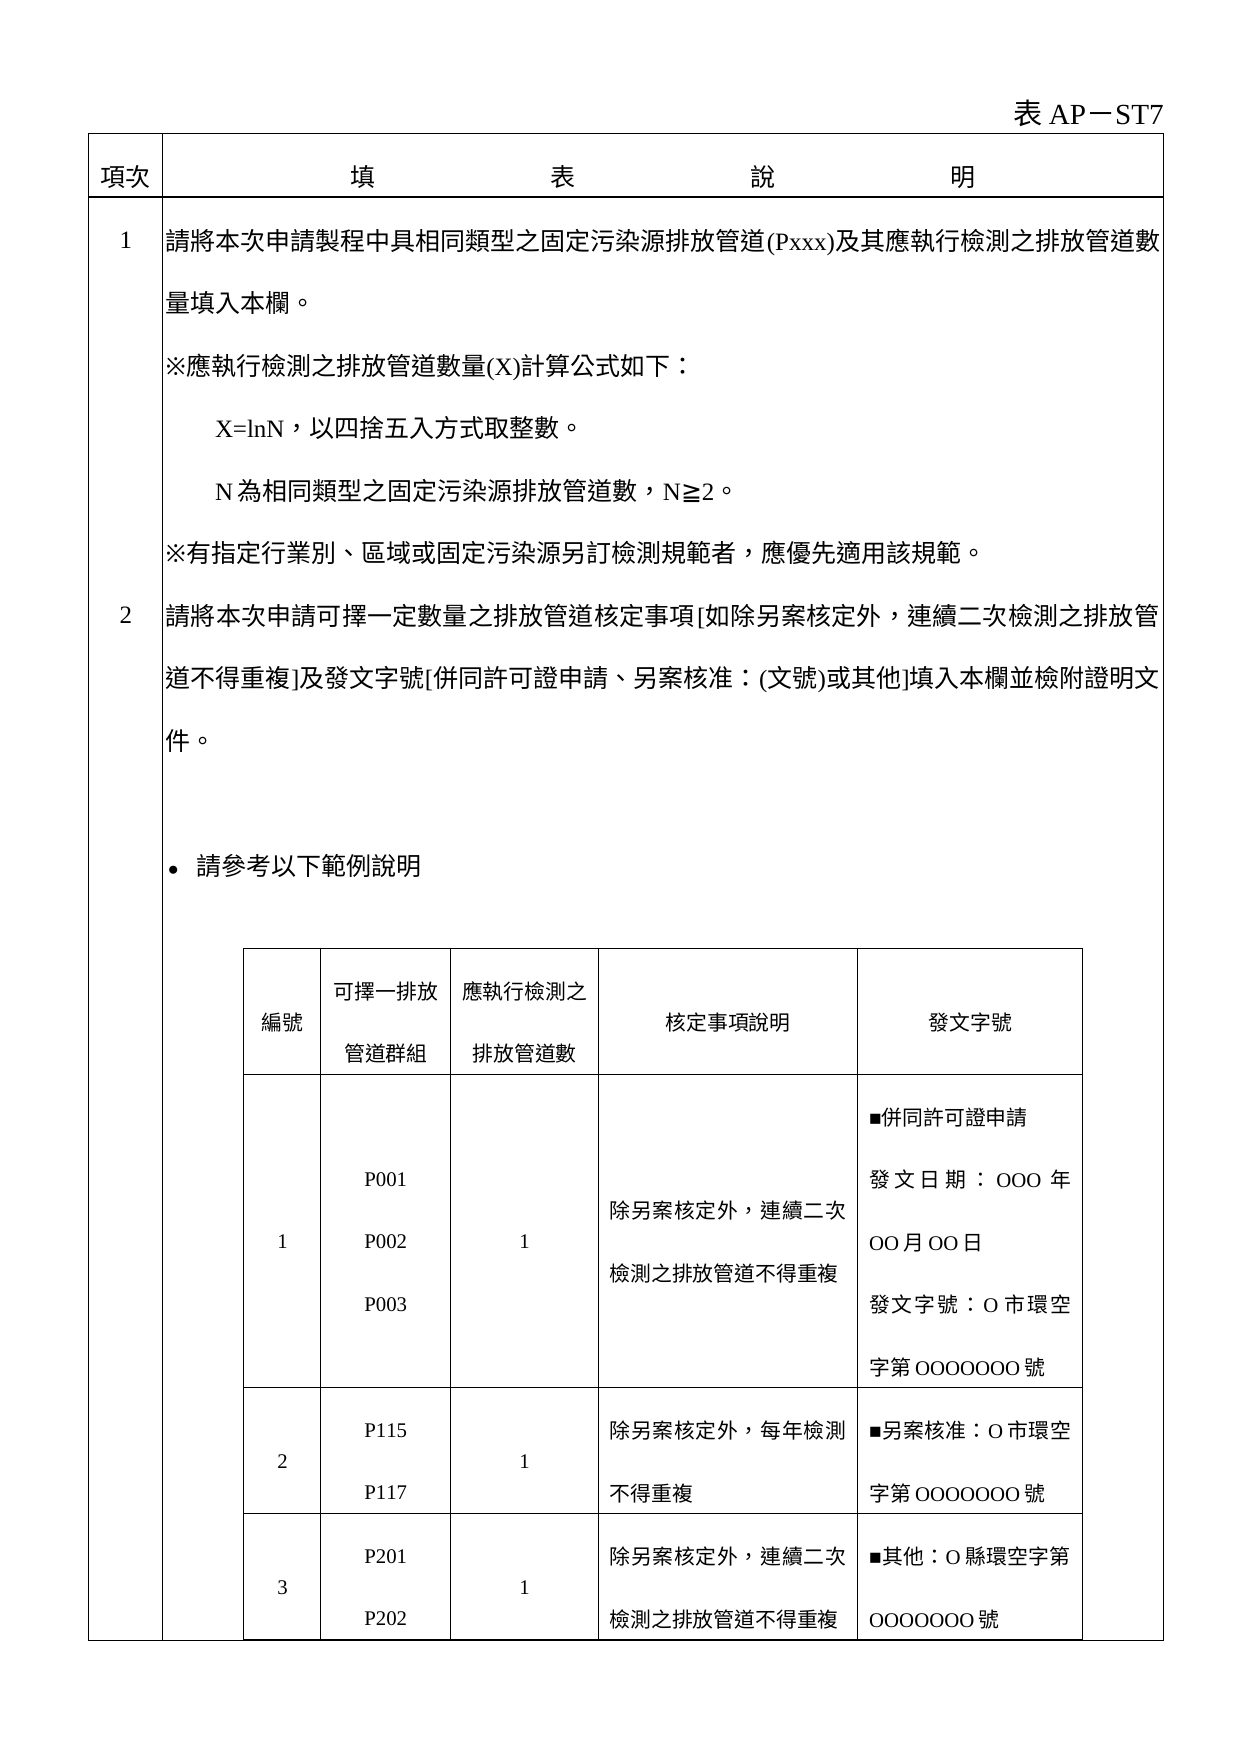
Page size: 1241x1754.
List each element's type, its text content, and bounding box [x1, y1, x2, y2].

table_cell 3 [244, 1514, 320, 1639]
table_header 項次 [89, 134, 162, 196]
table_cell 請將本次申請製程中具相同類型之固定污染源排放管道(Pxxx)及其應執行檢測之排放管道數量填入本欄。 ※應執行檢測之排放管道數量(X)計算公式如下： X=lnN，以四捨五入方式取整數。 N為相同類型之固定污染源排放管道數，N≧2。 ※有指定行業別、區域或固定污染源另訂檢測規範者，應優先適用該規範。 請將本次申請可擇一定數量之排放管道核定事項[如除另案核定外，連續二次檢測之排放管道不得重複]及發文字號[併同許可證申請、另案核准：(文號)或其他]填入本欄並檢附證明文件。 ● 請參考以下範例說明 [163, 198, 1163, 1640]
table_header 編號 [244, 949, 320, 1073]
table_cell P201 P202 [321, 1514, 450, 1639]
table_cell ■併同許可證申請 發文日期：OOO年OO月OO日 發文字號：O市環空字第OOOOOOO號 [858, 1075, 1082, 1387]
table_cell ■另案核准：O市環空字第OOOOOOO號 [858, 1388, 1082, 1513]
table_header 發文字號 [858, 949, 1082, 1073]
table_cell P001 P002 P003 [321, 1075, 450, 1387]
table_cell 除另案核定外，連續二次檢測之排放管道不得重複 [599, 1514, 857, 1639]
table_cell 1 [451, 1388, 598, 1513]
table_header 應執行檢測之排放管道數 [451, 949, 598, 1073]
table_cell 除另案核定外，每年檢測不得重複 [599, 1388, 857, 1513]
table_header 填 表 說 明 [163, 134, 1163, 196]
text 表AP－ST7 [89, 70, 1163, 133]
table_header 核定事項說明 [599, 949, 857, 1073]
table_cell P115 P117 [321, 1388, 450, 1513]
table_cell 1 [451, 1075, 598, 1387]
table_cell 2 [244, 1388, 320, 1513]
table_cell 1 2 [89, 198, 162, 1640]
table_cell 1 [451, 1514, 598, 1639]
table_cell 除另案核定外，連續二次檢測之排放管道不得重複 [599, 1075, 857, 1387]
table_cell 1 [244, 1075, 320, 1387]
table_header 可擇一排放管道群組 [321, 949, 450, 1073]
table_cell ■其他：O縣環空字第OOOOOOO號 [858, 1514, 1082, 1639]
